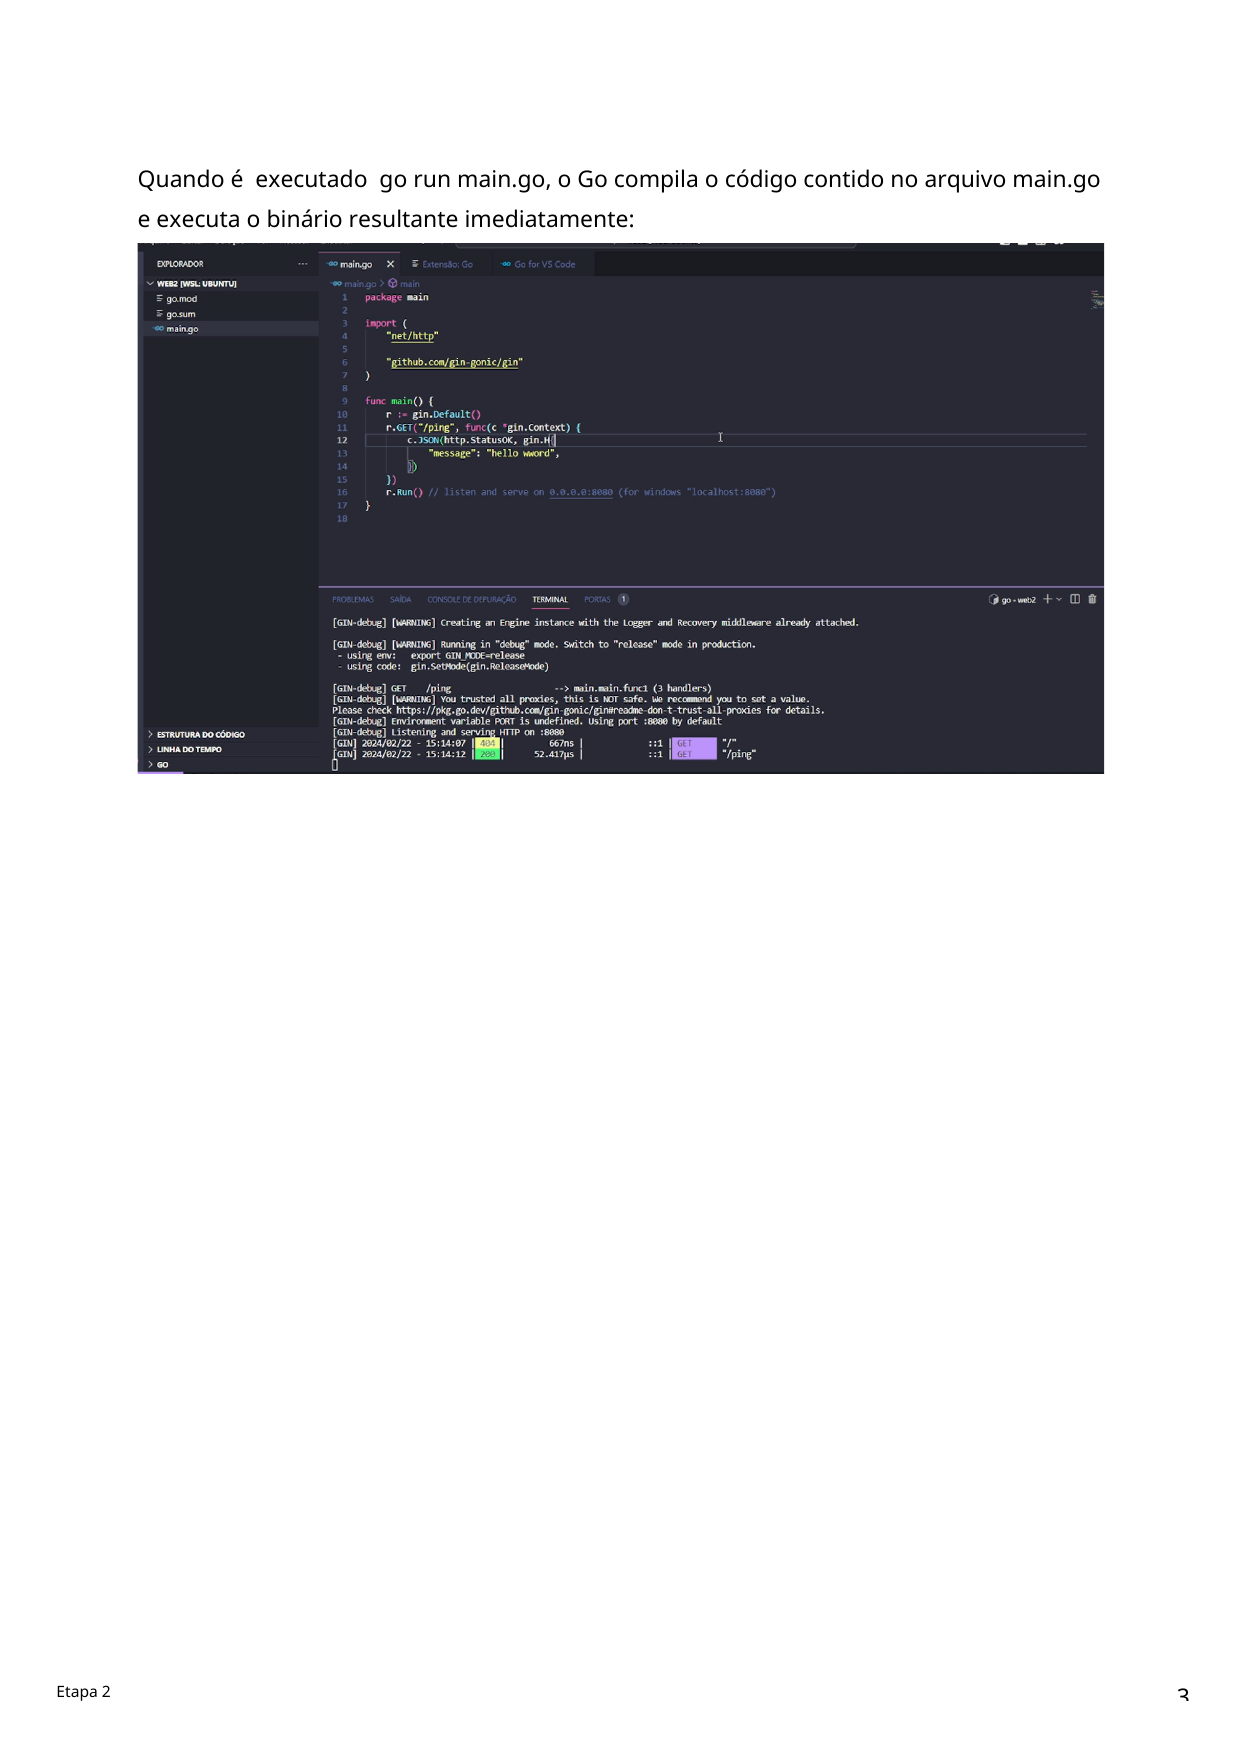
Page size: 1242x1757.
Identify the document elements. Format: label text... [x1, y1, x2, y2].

text Quando é executado go run main.go, o Go compila o código contido no arquivo main.go e executa o binário resultante imediatamente: [137, 162, 1104, 234]
